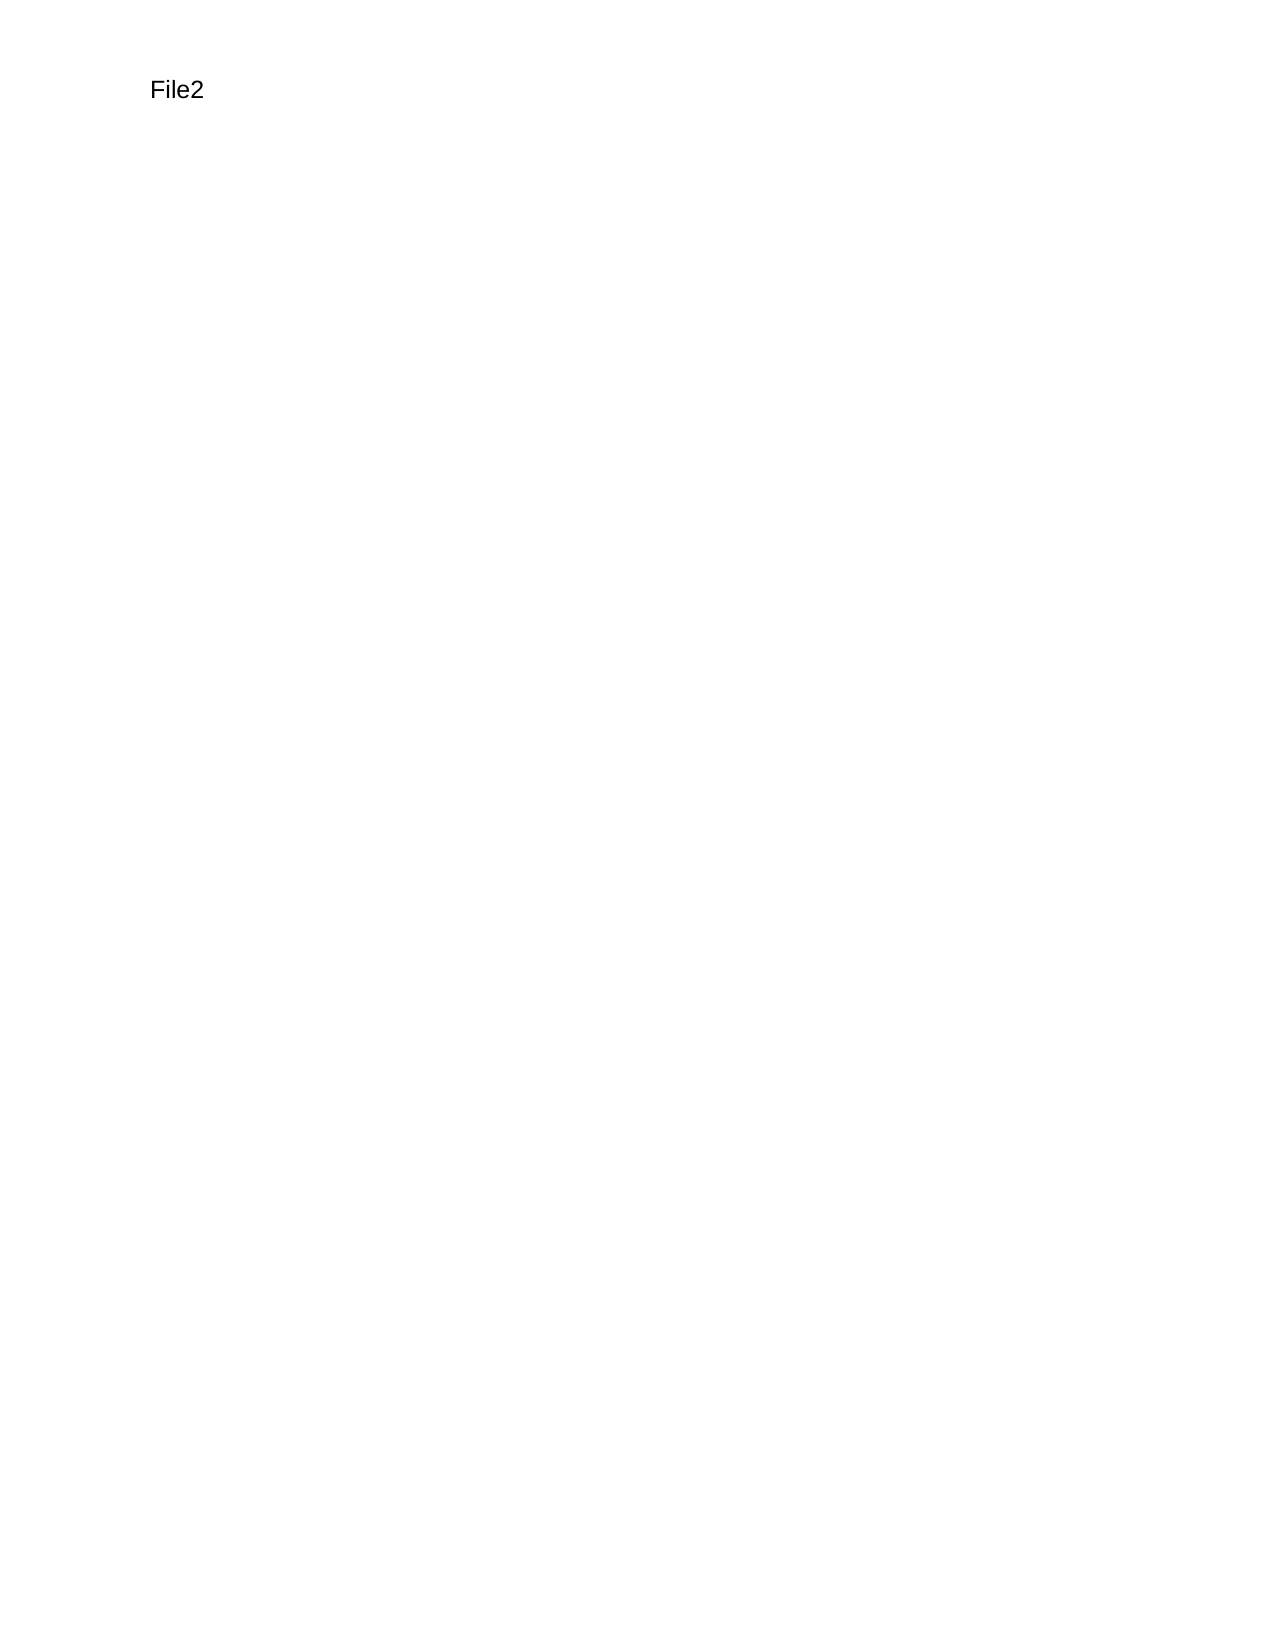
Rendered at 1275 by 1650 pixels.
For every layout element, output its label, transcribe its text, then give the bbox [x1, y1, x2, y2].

text File2 [150, 75, 1125, 104]
